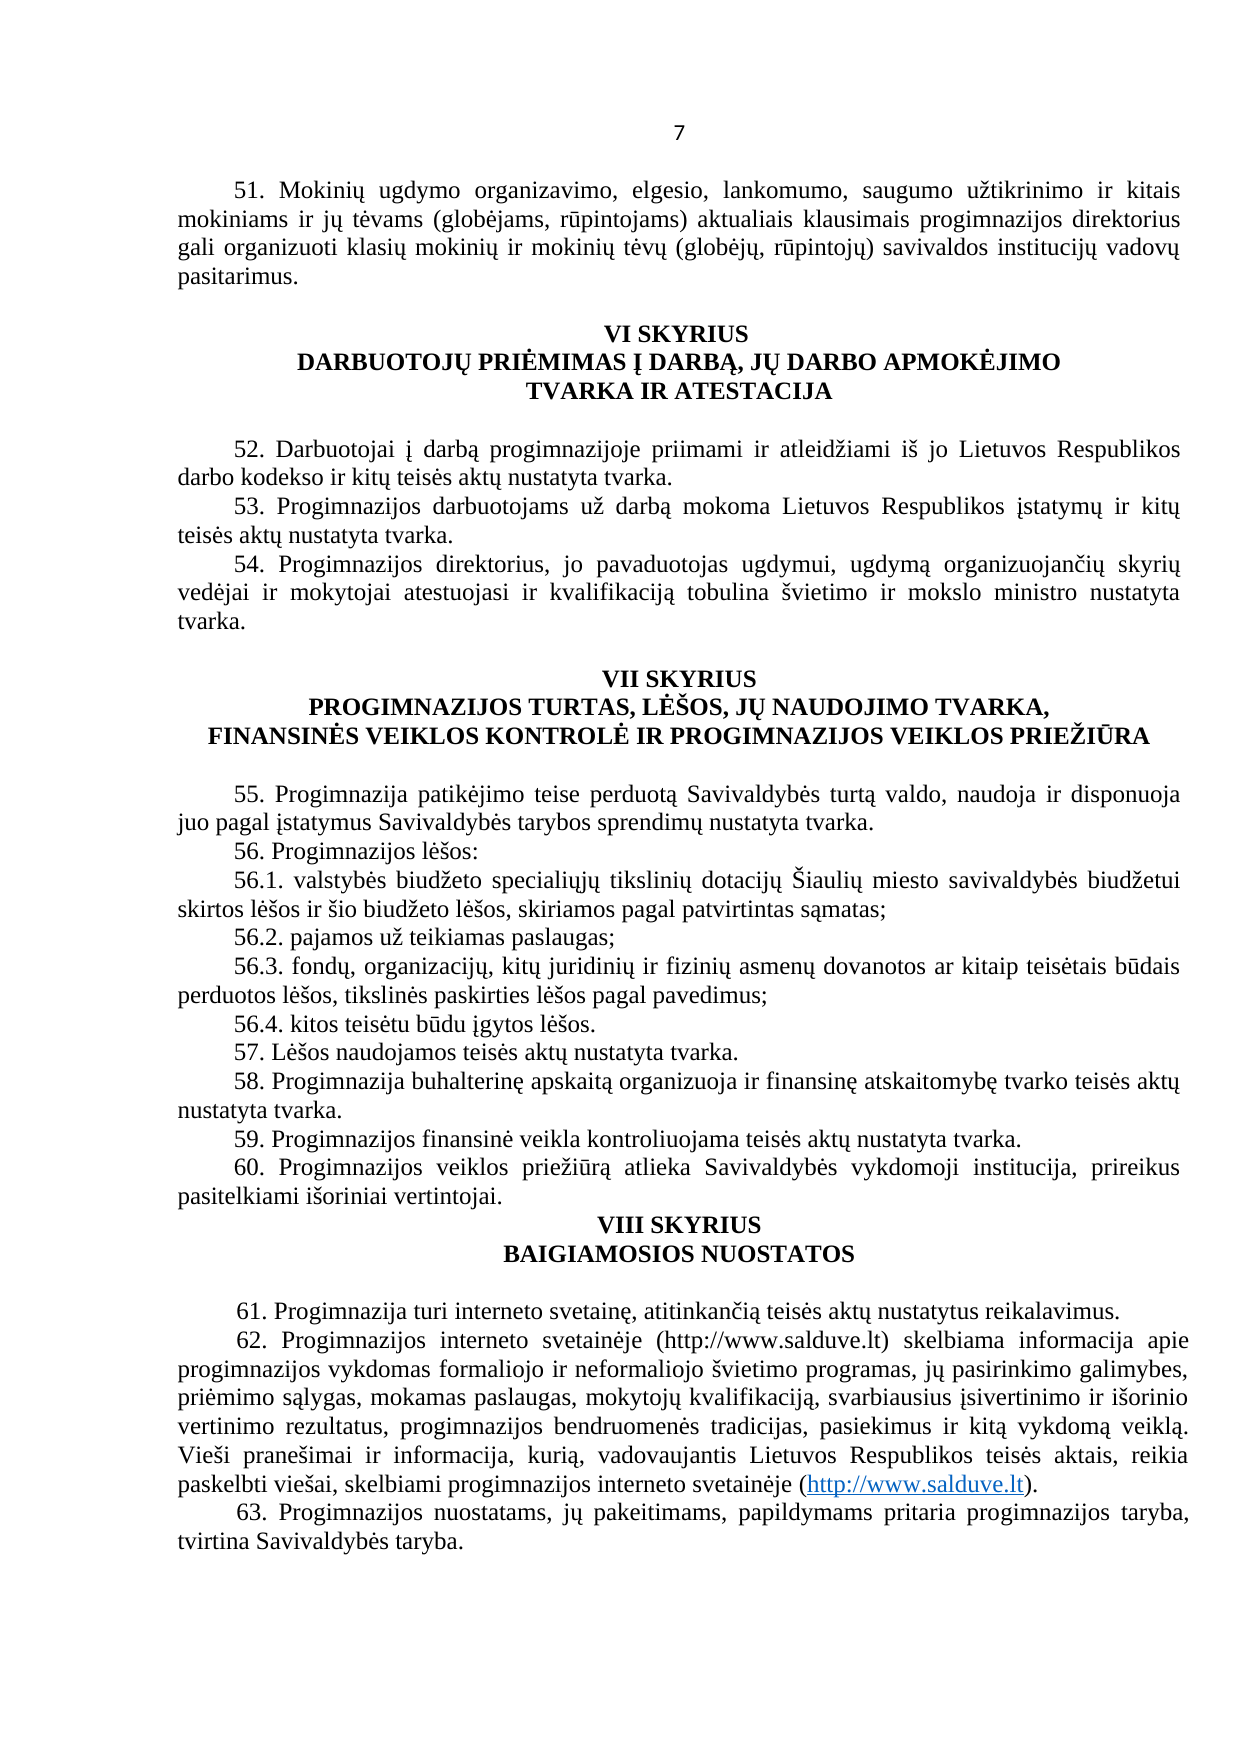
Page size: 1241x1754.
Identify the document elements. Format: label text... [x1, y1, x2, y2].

text 56.3. fondų, organizacijų, kitų juridinių ir fizinių asmenų dovanotos ar kitaip teisėtais būdais perduotos lėšos, tikslinės paskirties lėšos pagal pavedimus; [177, 951, 1181, 1009]
text 57. Lėšos naudojamos teisės aktų nustatyta tvarka. [177, 1037, 1181, 1066]
text 62. Progimnazijos interneto svetainėje (http://www.salduve.lt) skelbiama informacija apie progimnazijos vykdomas formaliojo ir neformaliojo švietimo programas, jų pasirinkimo galimybes, priėmimo sąlygas, mokamas paslaugas, mokytojų kvalifikaciją, svarbiausius įsivertinimo ir išorinio vertinimo rezultatus, progimnazijos bendruomenės tradicijas, pasiekimus ir kitą vykdomą veiklą. Vieši pranešimai ir informacija, kurią, vadovaujantis Lietuvos Respublikos teisės aktais, reikia paskelbti viešai, skelbiami progimnazijos interneto svetainėje (http://www.salduve.lt). [177, 1325, 1189, 1497]
text 54. Progimnazijos direktorius, jo pavaduotojas ugdymui, ugdymą organizuojančių skyrių vedėjai ir mokytojai atestuojasi ir kvalifikaciją tobulina švietimo ir mokslo ministro nustatyta tvarka. [177, 549, 1181, 635]
text DARBUOTOJŲ PRIĖMIMAS Į DARBĄ, JŲ DARBO APMOKĖJIMO [177, 347, 1181, 376]
text 52. Darbuotojai į darbą progimnazijoje priimami ir atleidžiami iš jo Lietuvos Respublikos darbo kodekso ir kitų teisės aktų nustatyta tvarka. [177, 434, 1181, 491]
text 55. Progimnazija patikėjimo teise perduotą Savivaldybės turtą valdo, naudoja ir disponuoja juo pagal įstatymus Savivaldybės tarybos sprendimų nustatyta tvarka. [177, 779, 1181, 836]
text VII SKYRIUS [177, 664, 1181, 692]
text 61. Progimnazija turi interneto svetainę, atitinkančią teisės aktų nustatytus reikalavimus. [177, 1296, 1189, 1325]
text 56.2. pajamos už teikiamas paslaugas; [177, 922, 1181, 951]
text BAIGIAMOSIOS NUOSTATOS [177, 1239, 1181, 1267]
text 60. Progimnazijos veiklos priežiūrą atlieka Savivaldybės vykdomoji institucija, prireikus pasitelkiami išoriniai vertintojai. [177, 1152, 1181, 1210]
text PROGIMNAZIJOS TURTAS, LĖŠOS, JŲ NAUDOJIMO TVARKA, [177, 692, 1181, 721]
text VI SKYRIUS [177, 319, 1181, 347]
text 56. Progimnazijos lėšos: [177, 836, 1181, 865]
text 56.4. kitos teisėtu būdu įgytos lėšos. [177, 1009, 1181, 1037]
text 51. Mokinių ugdymo organizavimo, elgesio, lankomumo, saugumo užtikrinimo ir kitais mokiniams ir jų tėvams (globėjams, rūpintojams) aktualiais klausimais progimnazijos direktorius gali organizuoti klasių mokinių ir mokinių tėvų (globėjų, rūpintojų) savivaldos institucijų vadovų pasitarimus. [177, 175, 1181, 290]
text 56.1. valstybės biudžeto specialiųjų tikslinių dotacijų Šiaulių miesto savivaldybės biudžetui skirtos lėšos ir šio biudžeto lėšos, skiriamos pagal patvirtintas sąmatas; [177, 865, 1181, 922]
text FINANSINĖS VEIKLOS KONTROLĖ IR PROGIMNAZIJOS VEIKLOS PRIEŽIŪRA [177, 721, 1181, 750]
text 53. Progimnazijos darbuotojams už darbą mokoma Lietuvos Respublikos įstatymų ir kitų teisės aktų nustatyta tvarka. [177, 491, 1181, 549]
text 63. Progimnazijos nuostatams, jų pakeitimams, papildymams pritaria progimnazijos taryba, tvirtina Savivaldybės taryba. [177, 1497, 1189, 1555]
text 59. Progimnazijos finansinė veikla kontroliuojama teisės aktų nustatyta tvarka. [177, 1124, 1181, 1152]
text VIII SKYRIUS [177, 1210, 1181, 1239]
text 58. Progimnazija buhalterinę apskaitą organizuoja ir finansinę atskaitomybę tvarko teisės aktų nustatyta tvarka. [177, 1066, 1181, 1124]
text TVARKA IR ATESTACIJA [177, 376, 1181, 405]
